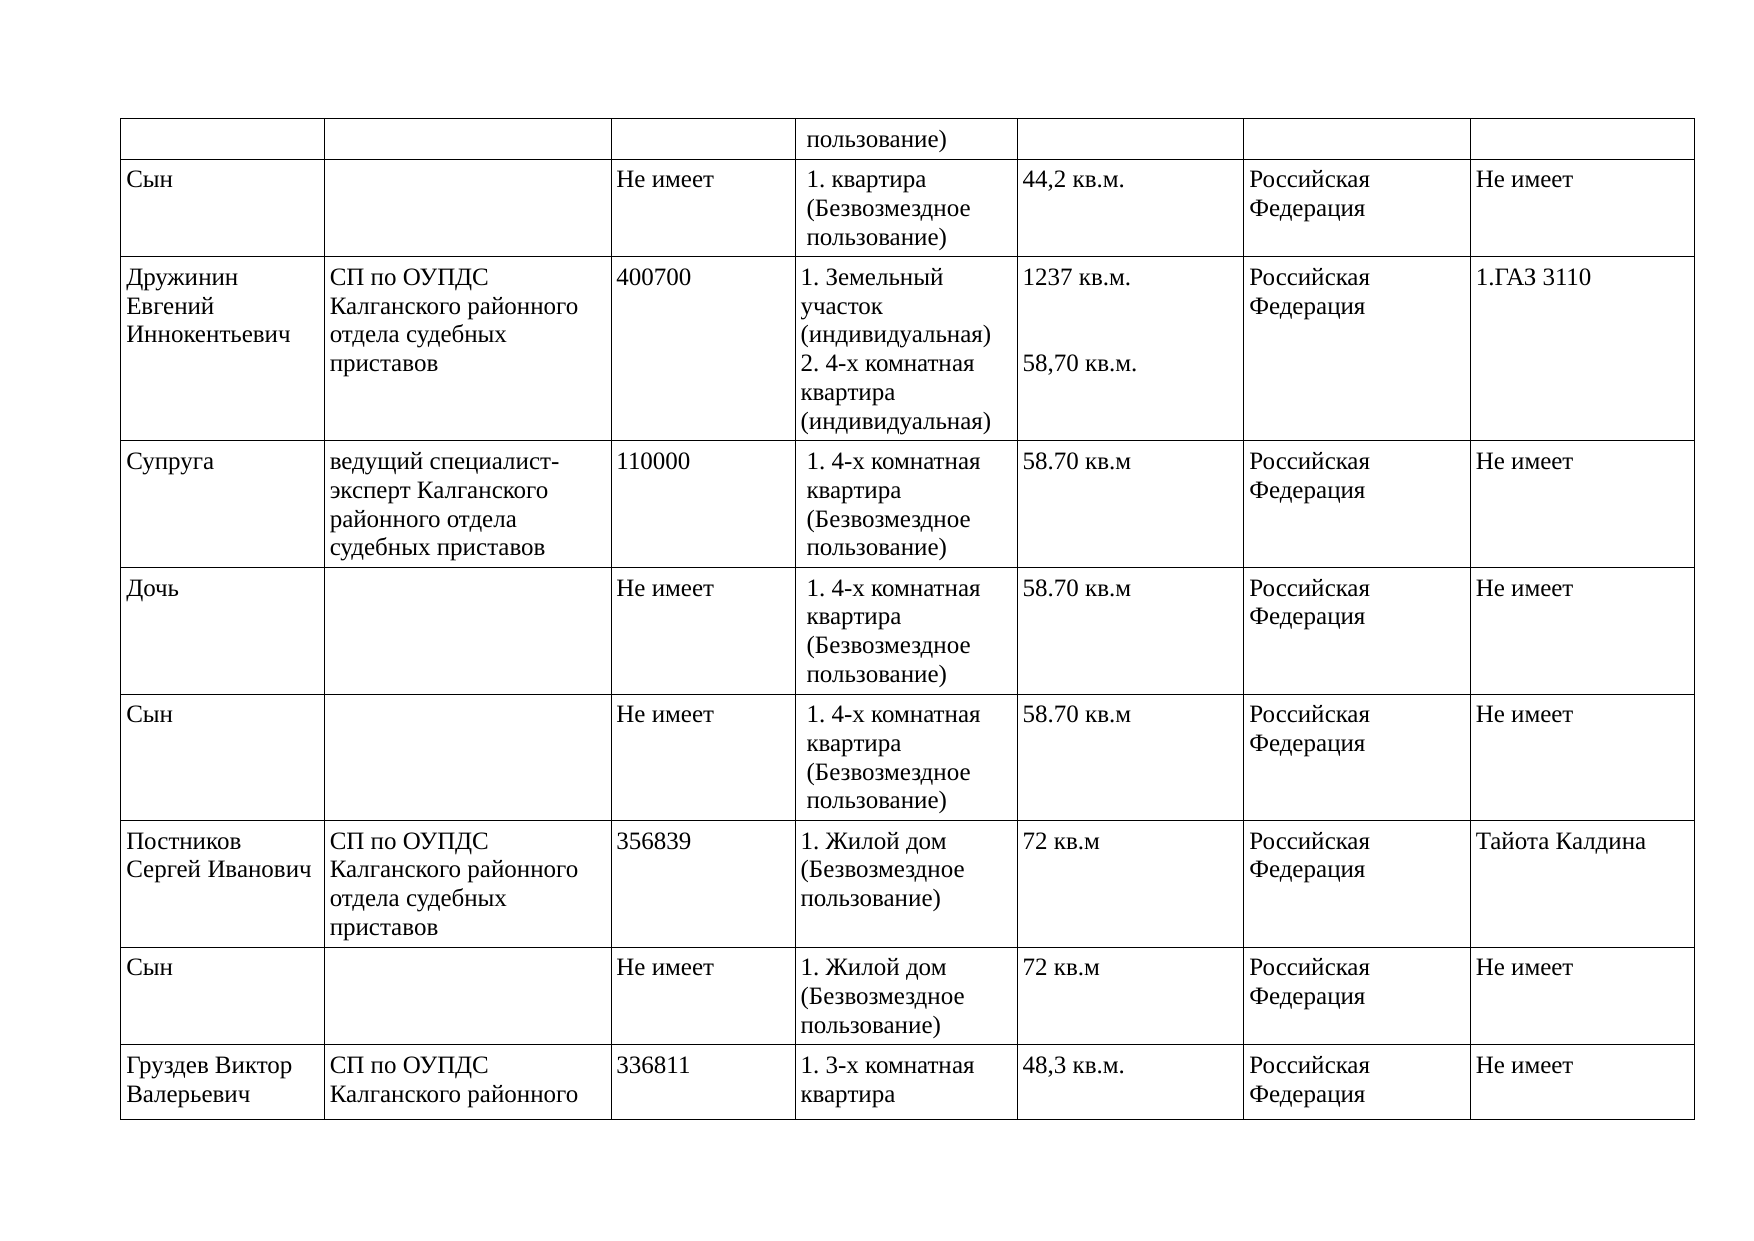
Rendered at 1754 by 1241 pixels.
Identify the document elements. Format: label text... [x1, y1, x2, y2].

table_cell Сын [121, 948, 324, 1044]
table_cell СП по ОУПДС Калганского районного [325, 1045, 611, 1119]
table_cell 1. квартира (Безвозмездное пользование) [796, 160, 1017, 256]
table_cell 72 кв.м [1018, 948, 1243, 1044]
table_cell Российская Федерация [1244, 441, 1470, 567]
table_cell Не имеет [612, 160, 795, 256]
table_cell Российская Федерация [1244, 257, 1470, 440]
table_cell Не имеет [1471, 441, 1694, 567]
table_cell Сын [121, 160, 324, 256]
table_cell 356839 [612, 821, 795, 947]
table_cell Не имеет [1471, 1045, 1694, 1119]
table_cell 1237 кв.м. 58,70 кв.м. [1018, 257, 1243, 440]
table_cell 400700 [612, 257, 795, 440]
table_cell [325, 568, 611, 693]
table_cell Супруга [121, 441, 324, 567]
table_cell Не имеет [1471, 695, 1694, 820]
table_cell Российская Федерация [1244, 821, 1470, 947]
table_cell 336811 [612, 1045, 795, 1119]
table_cell СП по ОУПДС Калганского районного отдела судебных приставов [325, 257, 611, 440]
table_cell 72 кв.м [1018, 821, 1243, 947]
table_cell Российская Федерация [1244, 568, 1470, 693]
table_cell [1471, 119, 1694, 158]
table_cell Постников Сергей Иванович [121, 821, 324, 947]
table_cell Не имеет [612, 948, 795, 1044]
table_cell СП по ОУПДС Калганского районного отдела судебных приставов [325, 821, 611, 947]
table_cell 1. 3-х комнатная квартира [796, 1045, 1017, 1119]
table_cell Российская Федерация [1244, 160, 1470, 256]
table_cell Сын [121, 695, 324, 820]
table_cell 58.70 кв.м [1018, 695, 1243, 820]
table_cell Груздев Виктор Валерьевич [121, 1045, 324, 1119]
table_cell 58.70 кв.м [1018, 441, 1243, 567]
table_cell ведущий специалист-эксперт Калганского районного отдела судебных приставов [325, 441, 611, 567]
table_cell 1. Жилой дом (Безвозмездное пользование) [796, 948, 1017, 1044]
table_cell [612, 119, 795, 158]
table_cell Российская Федерация [1244, 695, 1470, 820]
table_cell пользование) [796, 119, 1017, 158]
table_cell 1. Земельный участок (индивидуальная) 2. 4-х комнатная квартира (индивидуальная) [796, 257, 1017, 440]
table_cell [1244, 119, 1470, 158]
table_cell 1. Жилой дом (Безвозмездное пользование) [796, 821, 1017, 947]
table_cell 1.ГАЗ 3110 [1471, 257, 1694, 440]
table_cell [1018, 119, 1243, 158]
table_cell 1. 4-х комнатная квартира (Безвозмездное пользование) [796, 695, 1017, 820]
table_cell [325, 119, 611, 158]
table_cell 58.70 кв.м [1018, 568, 1243, 693]
table_cell 48,3 кв.м. [1018, 1045, 1243, 1119]
table_cell [121, 119, 324, 158]
table_cell [325, 160, 611, 256]
table_cell Не имеет [612, 695, 795, 820]
table_cell Российская Федерация [1244, 1045, 1470, 1119]
table_cell 1. 4-х комнатная квартира (Безвозмездное пользование) [796, 568, 1017, 693]
table_cell [325, 948, 611, 1044]
table_cell 1. 4-х комнатная квартира (Безвозмездное пользование) [796, 441, 1017, 567]
table_cell Российская Федерация [1244, 948, 1470, 1044]
table_cell Дочь [121, 568, 324, 693]
table_cell [325, 695, 611, 820]
table_cell Дружинин Евгений Иннокентьевич [121, 257, 324, 440]
table_cell Не имеет [1471, 948, 1694, 1044]
table_cell Не имеет [612, 568, 795, 693]
table_cell 110000 [612, 441, 795, 567]
table_cell Не имеет [1471, 160, 1694, 256]
table_cell Тайота Калдина [1471, 821, 1694, 947]
table_cell 44,2 кв.м. [1018, 160, 1243, 256]
table_cell Не имеет [1471, 568, 1694, 693]
